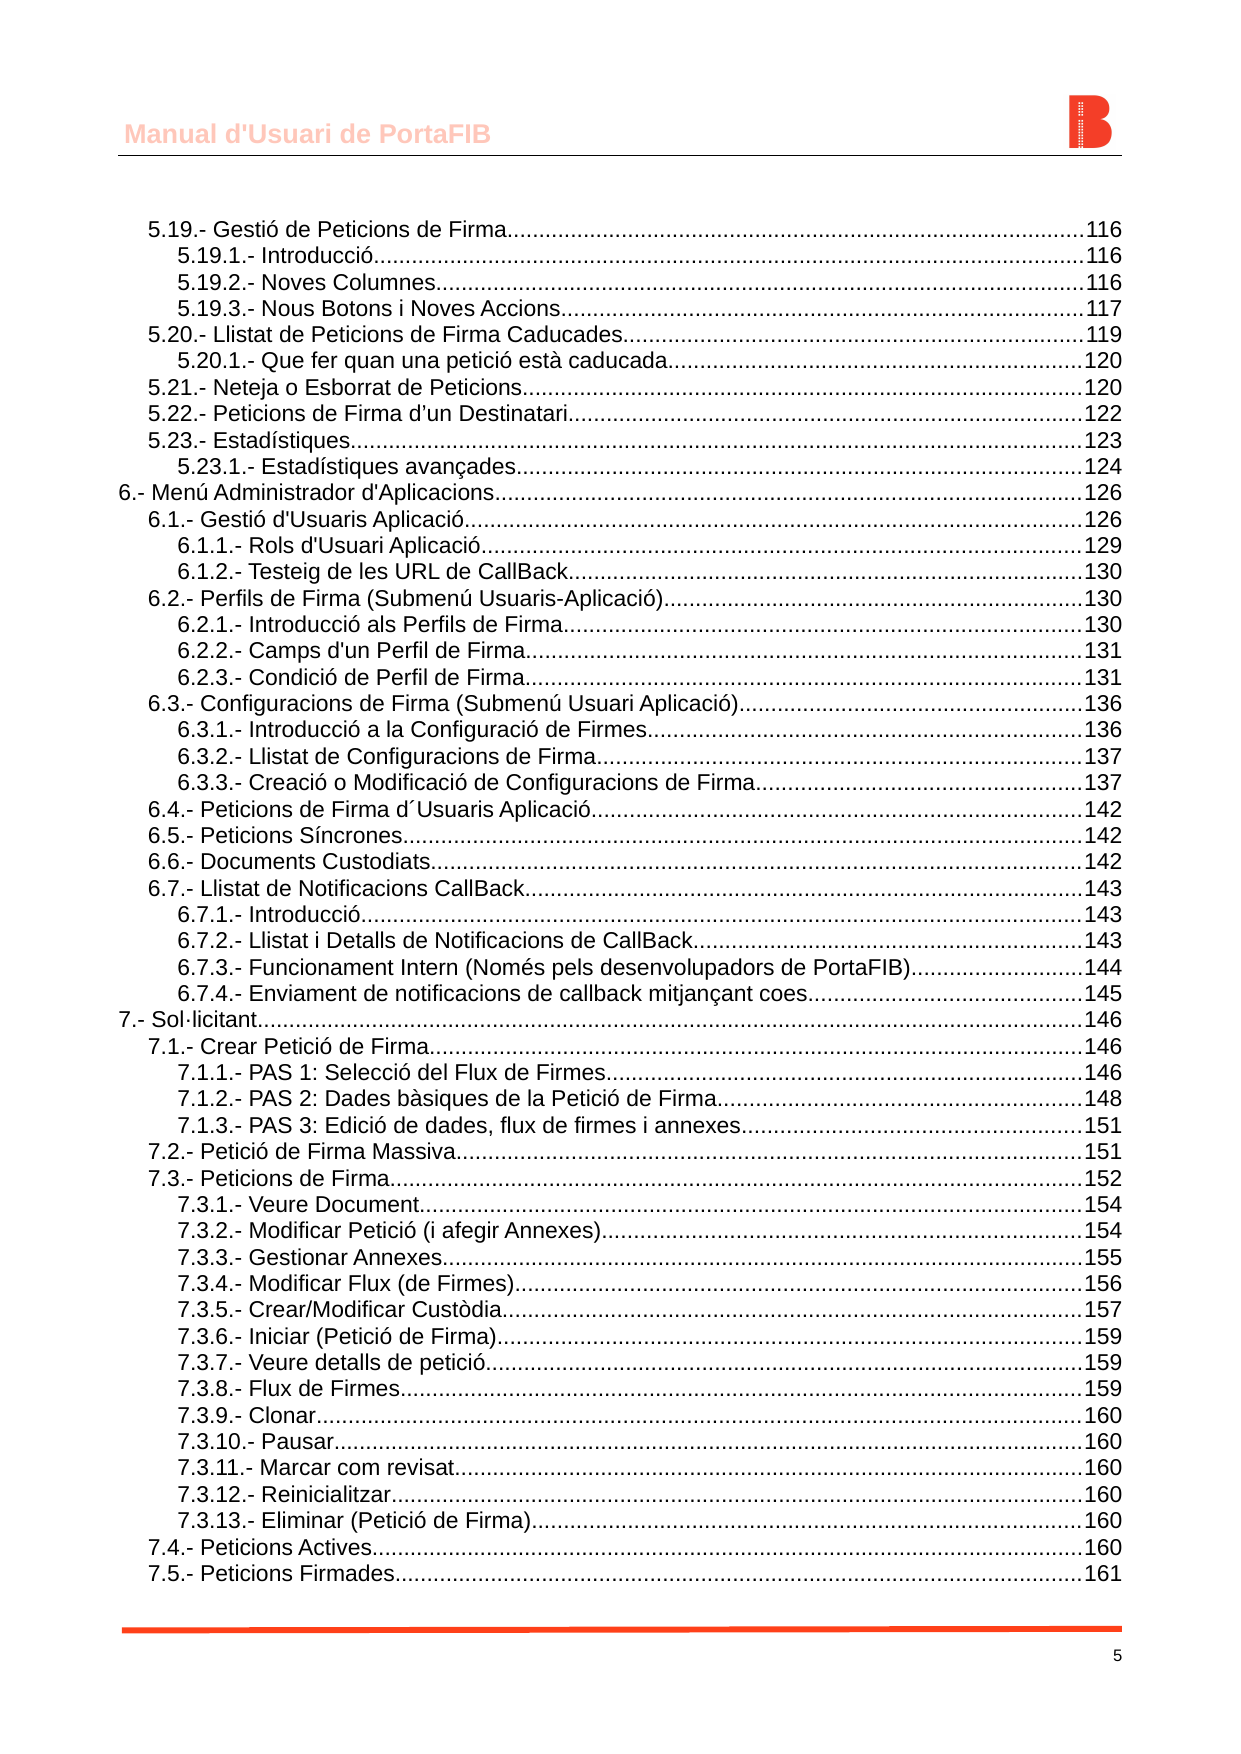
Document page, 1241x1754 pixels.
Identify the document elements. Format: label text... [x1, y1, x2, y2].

text 7.3.- Peticions de Firma 152 [148, 1164, 1122, 1191]
text 6.7.2.- Llistat i Detalls de Notificacions de CallBack 143 [177, 927, 1122, 954]
text 6.- Menú Administrador d'Aplicacions 126 [118, 479, 1122, 506]
picture [1063, 94, 1117, 150]
text 6.4.- Peticions de Firma d´Usuaris Aplicació 142 [148, 796, 1122, 822]
text 7.1.2.- PAS 2: Dades bàsiques de la Petició de Firma 148 [177, 1085, 1122, 1112]
text 7.3.1.- Veure Document 154 [177, 1191, 1122, 1217]
text 5.19.3.- Nous Botons i Noves Accions 117 [177, 295, 1122, 321]
text 5.20.1.- Que fer quan una petició està caducada 120 [177, 347, 1122, 374]
text 6.6.- Documents Custodiats 142 [148, 848, 1122, 874]
text 7.3.10.- Pausar 160 [177, 1428, 1122, 1454]
text 7.4.- Peticions Actives 160 [148, 1533, 1122, 1560]
text 6.7.4.- Enviament de notificacions de callback mitjançant coes 145 [177, 980, 1122, 1006]
text 7.3.11.- Marcar com revisat 160 [177, 1454, 1122, 1481]
text 7.1.- Crear Petició de Firma 146 [148, 1033, 1122, 1059]
text 7.3.6.- Iniciar (Petició de Firma) 159 [177, 1323, 1122, 1349]
text 7.5.- Peticions Firmades 161 [148, 1560, 1122, 1586]
text 7.1.3.- PAS 3: Edició de dades, flux de firmes i annexes 151 [177, 1112, 1122, 1138]
text 7.3.3.- Gestionar Annexes 155 [177, 1243, 1122, 1270]
text 7.- Sol·licitant 146 [118, 1006, 1122, 1033]
text 7.3.13.- Eliminar (Petició de Firma) 160 [177, 1507, 1122, 1533]
text 7.3.9.- Clonar 160 [177, 1402, 1122, 1428]
text 6.3.3.- Creació o Modificació de Configuracions de Firma 137 [177, 769, 1122, 796]
text 6.2.1.- Introducció als Perfils de Firma 130 [177, 611, 1122, 637]
text 6.3.1.- Introducció a la Configuració de Firmes 136 [177, 716, 1122, 743]
text 6.1.1.- Rols d'Usuari Aplicació 129 [177, 532, 1122, 558]
text 5.23.- Estadístiques 123 [148, 427, 1122, 453]
text 7.3.8.- Flux de Firmes 159 [177, 1375, 1122, 1402]
text 6.7.1.- Introducció 143 [177, 901, 1122, 927]
text 6.2.3.- Condició de Perfil de Firma 131 [177, 664, 1122, 690]
text 6.1.- Gestió d'Usuaris Aplicació 126 [148, 506, 1122, 532]
text 6.3.- Configuracions de Firma (Submenú Usuari Aplicació) 136 [148, 690, 1122, 716]
text 5.19.2.- Noves Columnes 116 [177, 268, 1122, 295]
text 5.23.1.- Estadístiques avançades 124 [177, 453, 1122, 479]
text 5.19.- Gestió de Peticions de Firma 116 [148, 216, 1122, 242]
text 6.5.- Peticions Síncrones 142 [148, 822, 1122, 848]
text 6.2.2.- Camps d'un Perfil de Firma 131 [177, 637, 1122, 664]
text 6.1.2.- Testeig de les URL de CallBack 130 [177, 558, 1122, 585]
text 5.19.1.- Introducció 116 [177, 242, 1122, 268]
text 7.3.5.- Crear/Modificar Custòdia 157 [177, 1296, 1122, 1323]
text 7.2.- Petició de Firma Massiva 151 [148, 1138, 1122, 1164]
text 7.1.1.- PAS 1: Selecció del Flux de Firmes 146 [177, 1059, 1122, 1085]
text 7.3.4.- Modificar Flux (de Firmes) 156 [177, 1270, 1122, 1296]
text 6.3.2.- Llistat de Configuracions de Firma 137 [177, 743, 1122, 769]
text 7.3.7.- Veure detalls de petició 159 [177, 1349, 1122, 1375]
text 6.7.3.- Funcionament Intern (Només pels desenvolupadors de PortaFIB) 144 [177, 954, 1122, 980]
text 5.20.- Llistat de Peticions de Firma Caducades 119 [148, 321, 1122, 347]
text 6.2.- Perfils de Firma (Submenú Usuaris-Aplicació) 130 [148, 585, 1122, 611]
text 7.3.12.- Reinicialitzar 160 [177, 1481, 1122, 1507]
text 5.21.- Neteja o Esborrat de Peticions 120 [148, 374, 1122, 400]
text 5.22.- Peticions de Firma d’un Destinatari 122 [148, 400, 1122, 427]
text 6.7.- Llistat de Notificacions CallBack 143 [148, 874, 1122, 901]
text 7.3.2.- Modificar Petició (i afegir Annexes) 154 [177, 1217, 1122, 1243]
